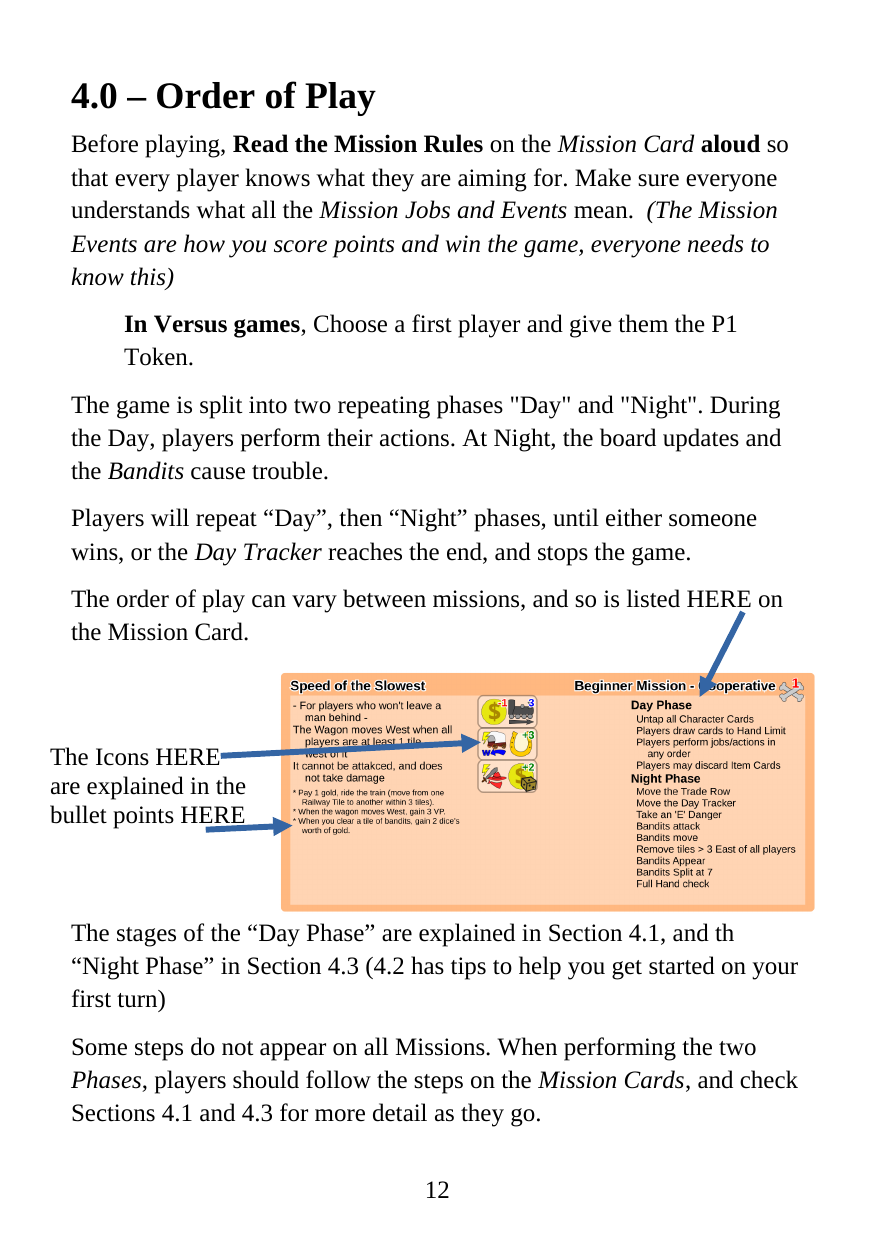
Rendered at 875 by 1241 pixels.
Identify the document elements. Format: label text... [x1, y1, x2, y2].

text Some steps do not appear on all Missions. When performing the two Phases, players should follow the steps on the Mission Cards, and check Sections 4.1 and 4.3 for more detail as they go. [71, 1032, 803, 1126]
subtitle 4.0 – Order of Play [71, 74, 803, 117]
text The order of play can vary between missions, and so is listed HERE on the Mission Card. [71, 584, 803, 646]
picture [278, 670, 817, 914]
text Players will repeat “Day”, then “Night” phases, until either someone wins, or the Day Tracker reaches the end, and stops the game. [71, 503, 803, 565]
text Before playing, Read the Mission Rules on the Mission Card aloud so that every player knows what they are aiming for. Make sure everyone understands what all the Mission Jobs and Events mean. (The Mission Events are how you score points and win the game, everyone needs to know this) [71, 129, 803, 290]
text The game is split into two repeating phases "Day" and "Night". During the Day, players perform their actions. At Night, the board updates and the Bandits cause trouble. [71, 390, 803, 485]
text In Versus games, Choose a first player and give them the P1 Token. [124, 309, 803, 371]
text The stages of the “Day Phase” are explained in Section 4.1, and th “Night Phase” in Section 4.3 (4.2 has tips to help you get started on your first turn) [71, 914, 803, 1013]
